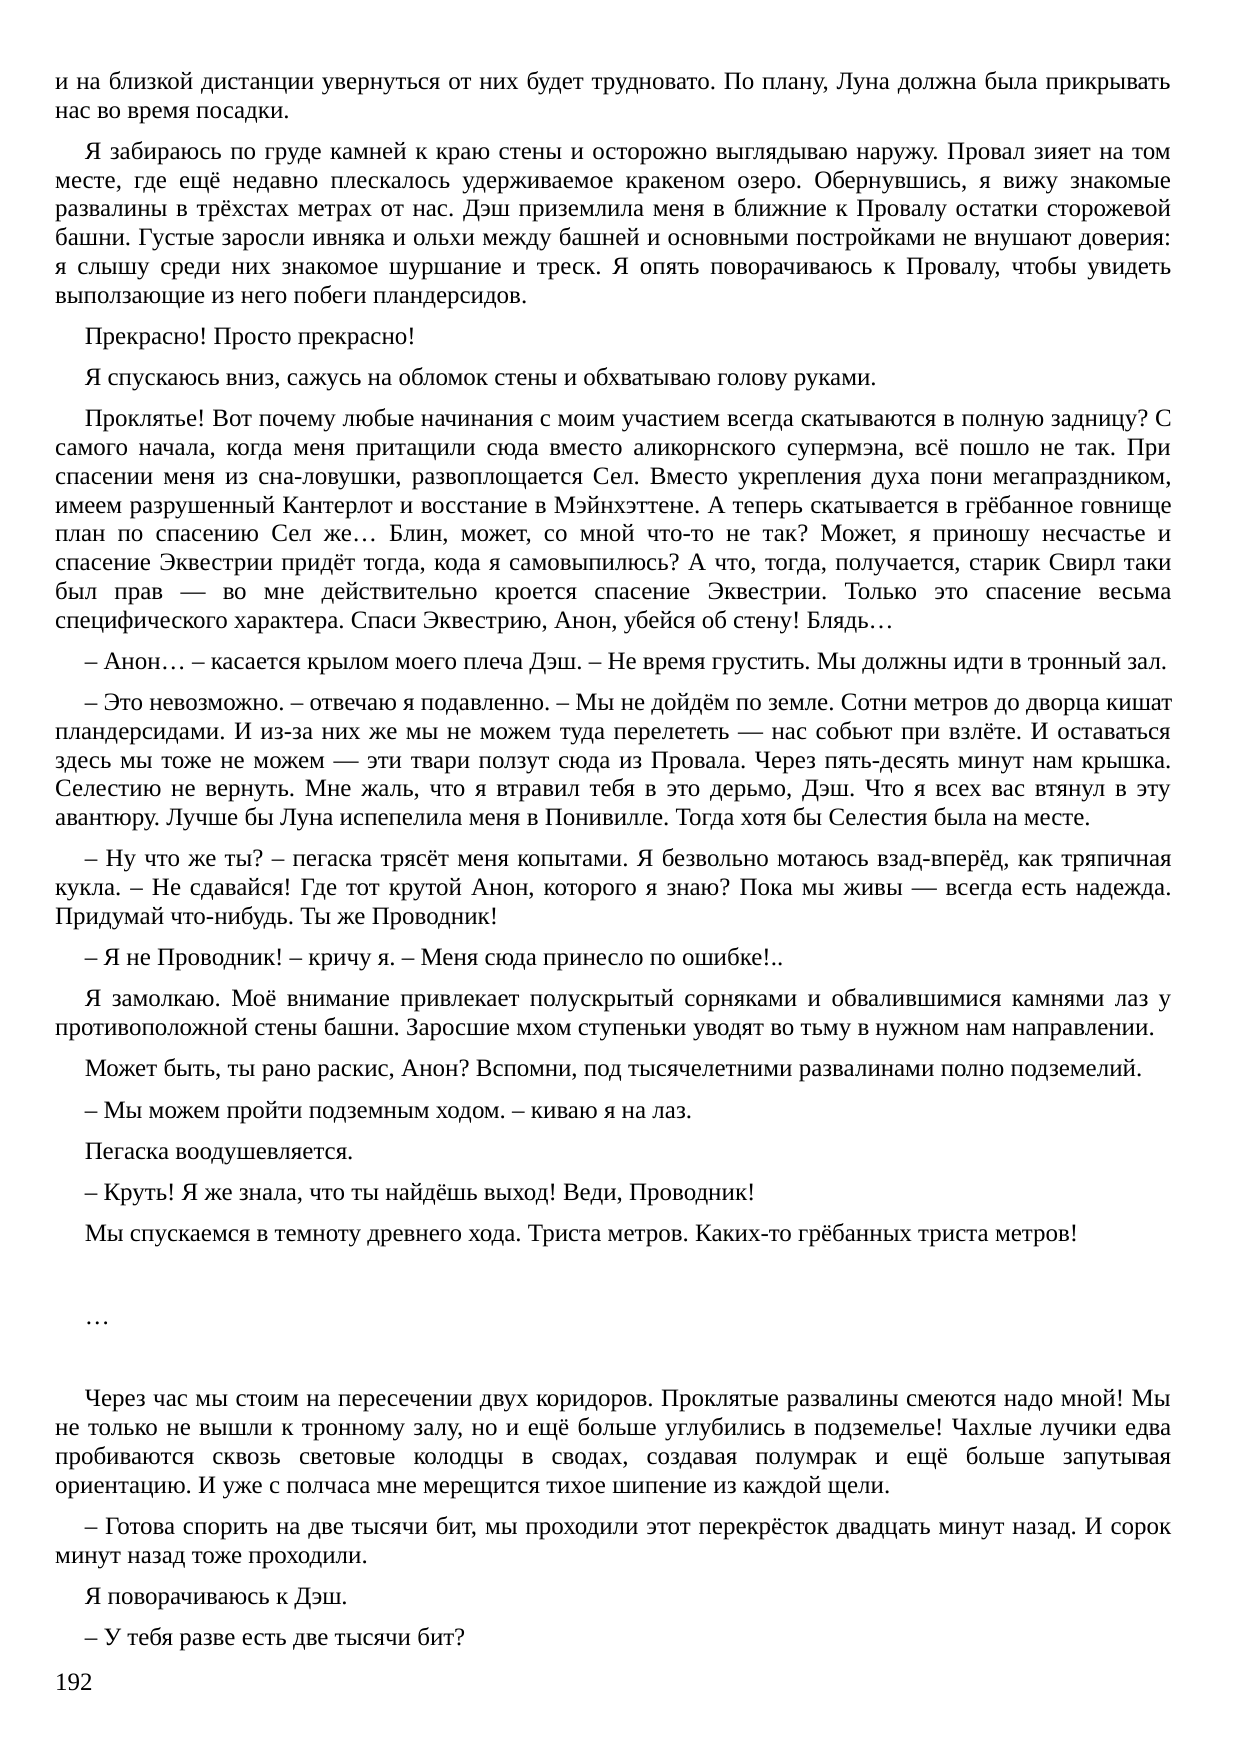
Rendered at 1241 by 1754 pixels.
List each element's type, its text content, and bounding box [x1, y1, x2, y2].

text – Я не Проводник! – кричу я. – Меня сюда принесло по ошибке!.. [55, 942, 1173, 971]
text Прекрасно! Просто прекрасно! [55, 321, 1173, 350]
text – Ну что же ты? – пегаска трясёт меня копытами. Я безвольно мотаюсь взад-вперёд, как тряпичная кукла. – Не сдавайся! Где тот крутой Анон, которого я знаю? Пока мы живы — всегда есть надежда. Придумай что-нибудь. Ты же Проводник! [55, 843, 1173, 930]
text Мы спускаемся в темноту древнего хода. Триста метров. Каких-то грёбанных триста метров! [55, 1218, 1173, 1247]
text Я спускаюсь вниз, сажусь на обломок стены и обхватываю голову руками. [55, 362, 1173, 391]
text – У тебя разве есть две тысячи бит? [55, 1622, 1173, 1651]
text и на близкой дистанции увернуться от них будет трудновато. По плану, Луна должна была прикрывать нас во время посадки. [55, 66, 1173, 123]
text Может быть, ты рано раскис, Анон? Вспомни, под тысячелетними развалинами полно подземелий. [55, 1053, 1173, 1082]
text Я замолкаю. Моё внимание привлекает полускрытый сорняками и обвалившимися камнями лаз у противоположной стены башни. Заросшие мхом ступеньки уводят во тьму в нужном нам направлении. [55, 983, 1173, 1041]
text Пегаска воодушевляется. [55, 1136, 1173, 1165]
text Я поворачиваюсь к Дэш. [55, 1581, 1173, 1610]
text … [55, 1301, 1173, 1330]
text – Круть! Я же знала, что ты найдёшь выход! Веди, Проводник! [55, 1177, 1173, 1206]
text Через час мы стоим на пересечении двух коридоров. Проклятые развалины смеются надо мной! Мы не только не вышли к тронному залу, но и ещё больше углубились в подземелье! Чахлые лучики едва пробиваются сквозь световые колодцы в сводах, создавая полумрак и ещё больше запутывая ориентацию. И уже с полчаса мне мерещится тихое шипение из каждой щели. [55, 1383, 1173, 1498]
text – Мы можем пройти подземным ходом. – киваю я на лаз. [55, 1095, 1173, 1123]
text – Это невозможно. – отвечаю я подавленно. – Мы не дойдём по земле. Сотни метров до дворца кишат пландерсидами. И из-за них же мы не можем туда перелететь — нас собьют при взлёте. И оставаться здесь мы тоже не можем — эти твари ползут сюда из Провала. Через пять-десять минут нам крышка. Селестию не вернуть. Мне жаль, что я втравил тебя в это дерьмо, Дэш. Что я всех вас втянул в эту авантюру. Лучше бы Луна испепелила меня в Понивилле. Тогда хотя бы Селестия была на месте. [55, 687, 1173, 831]
text Я забираюсь по груде камней к краю стены и осторожно выглядываю наружу. Провал зияет на том месте, где ещё недавно плескалось удерживаемое кракеном озеро. Обернувшись, я вижу знакомые развалины в трёхстах метрах от нас. Дэш приземлила меня в ближние к Провалу остатки сторожевой башни. Густые заросли ивняка и ольхи между башней и основными постройками не внушают доверия: я слышу среди них знакомое шуршание и треск. Я опять поворачиваюсь к Провалу, чтобы увидеть выползающие из него побеги пландерсидов. [55, 136, 1173, 308]
text – Анон… – касается крылом моего плеча Дэш. – Не время грустить. Мы должны идти в тронный зал. [55, 646, 1173, 675]
text Проклятье! Вот почему любые начинания с моим участием всегда скатываются в полную задницу? С самого начала, когда меня притащили сюда вместо аликорнского супермэна, всё пошло не так. При спасении меня из сна-ловушки, развоплощается Сел. Вместо укрепления духа пони мегапраздником, имеем разрушенный Кантерлот и восстание в Мэйнхэттене. А теперь скатывается в грёбанное говнище план по спасению Сел же… Блин, может, со мной что-то не так? Может, я приношу несчастье и спасение Эквестрии придёт тогда, кода я самовыпилюсь? А что, тогда, получается, старик Свирл таки был прав — во мне действительно кроется спасение Эквестрии. Только это спасение весьма специфического характера. Спаси Эквестрию, Анон, убейся об стену! Блядь… [55, 403, 1173, 633]
text – Готова спорить на две тысячи бит, мы проходили этот перекрёсток двадцать минут назад. И сорок минут назад тоже проходили. [55, 1511, 1173, 1568]
